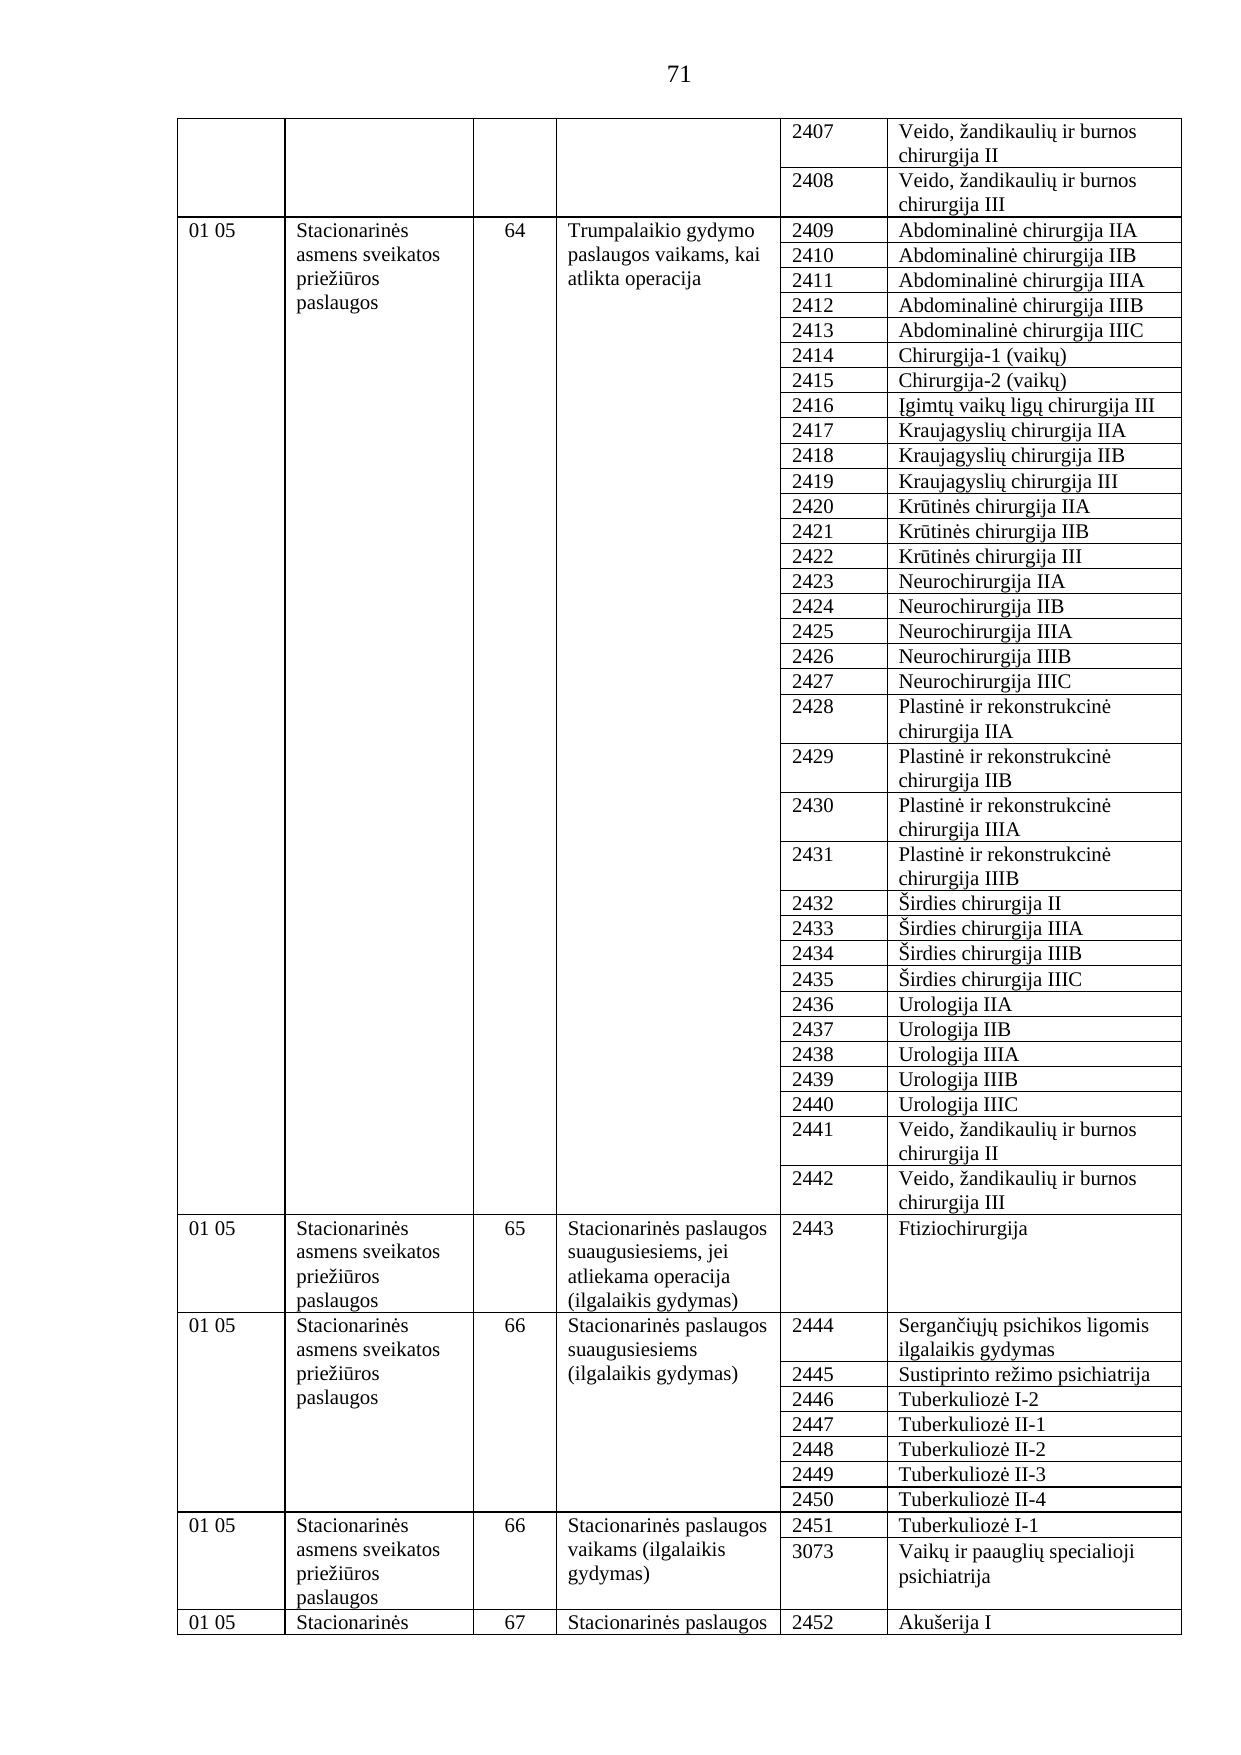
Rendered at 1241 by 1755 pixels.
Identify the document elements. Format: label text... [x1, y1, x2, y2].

table_cell 2437 [781, 1017, 887, 1041]
table_cell 2431 [781, 842, 887, 890]
table_cell Neurochirurgija IIB [888, 594, 1181, 618]
table_cell 2435 [781, 966, 887, 991]
table_cell 2436 [781, 992, 887, 1016]
table_cell 2416 [781, 393, 887, 417]
table_cell 2412 [781, 293, 887, 317]
table_cell 2443 [781, 1215, 887, 1312]
table_cell Stacionarinės paslaugos vaikams (ilgalaikis gydymas) [557, 1513, 780, 1609]
table_cell 67 [474, 1610, 556, 1634]
table_cell 01 05 [178, 1610, 284, 1634]
table_cell 2433 [781, 916, 887, 940]
table_cell Tuberkuliozė I-2 [888, 1387, 1181, 1411]
table_cell 2446 [781, 1387, 887, 1411]
table_cell 01 05 [178, 1513, 284, 1609]
table_cell Veido, žandikaulių ir burnos chirurgija II [888, 119, 1181, 167]
table_cell 2413 [781, 318, 887, 342]
table_cell 2415 [781, 368, 887, 392]
table_cell 2421 [781, 519, 887, 543]
table_cell 2428 [781, 695, 887, 743]
table_cell Akušerija I [888, 1610, 1181, 1634]
table_cell 2452 [781, 1610, 887, 1634]
table_cell 2441 [781, 1117, 887, 1165]
table_cell Krūtinės chirurgija III [888, 544, 1181, 568]
table_cell Stacionarinės asmens sveikatos priežiūros paslaugos [286, 1313, 473, 1511]
table_cell 2448 [781, 1437, 887, 1461]
table_cell 2439 [781, 1067, 887, 1091]
table_cell Stacionarinės paslaugos suaugusiesiems, jei atliekama operacija (ilgalaikis gydymas) [557, 1215, 780, 1312]
table_cell 2425 [781, 619, 887, 643]
table_cell 2427 [781, 669, 887, 693]
table_cell 2429 [781, 744, 887, 792]
table_cell Plastinė ir rekonstrukcinė chirurgija IIIA [888, 793, 1181, 841]
table_cell Stacionarinės [286, 1610, 473, 1634]
table_cell Urologija IIB [888, 1017, 1181, 1041]
table_cell Plastinė ir rekonstrukcinė chirurgija IIB [888, 744, 1181, 792]
table_cell [286, 119, 473, 216]
table_cell Ftiziochirurgija [888, 1215, 1181, 1312]
table_cell 2417 [781, 418, 887, 442]
table_cell 01 05 [178, 1313, 284, 1511]
table_cell Veido, žandikaulių ir burnos chirurgija III [888, 1166, 1181, 1214]
table_cell 2451 [781, 1513, 887, 1537]
table_cell 2418 [781, 444, 887, 467]
table_cell 2420 [781, 494, 887, 518]
table_cell 2408 [781, 168, 887, 216]
table_cell 2409 [781, 218, 887, 242]
table_cell 2432 [781, 891, 887, 915]
table_cell Krūtinės chirurgija IIA [888, 494, 1181, 518]
table_cell Tuberkuliozė II-1 [888, 1412, 1181, 1436]
table_cell Sustiprinto režimo psichiatrija [888, 1362, 1181, 1386]
table_cell 01 05 [178, 1215, 284, 1312]
table_cell Įgimtų vaikų ligų chirurgija III [888, 393, 1181, 417]
table_cell 2426 [781, 644, 887, 668]
table_cell 2422 [781, 544, 887, 568]
table_cell Tuberkuliozė II-4 [888, 1488, 1181, 1511]
table_cell Širdies chirurgija II [888, 891, 1181, 915]
table_cell 2450 [781, 1488, 887, 1511]
table_cell Tuberkuliozė II-3 [888, 1462, 1181, 1486]
table_cell Urologija IIIB [888, 1067, 1181, 1091]
table_cell 2447 [781, 1412, 887, 1436]
table_cell Chirurgija-2 (vaikų) [888, 368, 1181, 392]
table_cell Kraujagyslių chirurgija III [888, 469, 1181, 493]
table_cell 3073 [781, 1538, 887, 1609]
table_cell Plastinė ir rekonstrukcinė chirurgija IIA [888, 695, 1181, 743]
table_cell 2445 [781, 1362, 887, 1386]
table_cell Širdies chirurgija IIIB [888, 941, 1181, 965]
table_cell 2438 [781, 1042, 887, 1066]
table_cell Abdominalinė chirurgija IIIA [888, 268, 1181, 292]
table_cell Trumpalaikio gydymo paslaugos vaikams, kai atlikta operacija [557, 218, 780, 1214]
table_cell 2434 [781, 941, 887, 965]
table_cell [557, 119, 780, 216]
table_cell 2423 [781, 569, 887, 593]
table_cell Stacionarinės asmens sveikatos priežiūros paslaugos [286, 1215, 473, 1312]
table_cell Stacionarinės paslaugos suaugusiesiems (ilgalaikis gydymas) [557, 1313, 780, 1511]
table_cell Stacionarinės asmens sveikatos priežiūros paslaugos [286, 218, 473, 1214]
table_cell Urologija IIIC [888, 1092, 1181, 1116]
table_cell 01 05 [178, 218, 284, 1214]
table_cell 2411 [781, 268, 887, 292]
table_cell 2410 [781, 243, 887, 267]
table_cell Kraujagyslių chirurgija IIB [888, 444, 1181, 467]
table_cell Stacionarinės paslaugos [557, 1610, 780, 1634]
table_cell 2419 [781, 469, 887, 493]
table_cell Neurochirurgija IIA [888, 569, 1181, 593]
table_cell Širdies chirurgija IIIC [888, 966, 1181, 991]
table_cell Kraujagyslių chirurgija IIA [888, 418, 1181, 442]
table_cell Sergančiųjų psichikos ligomis ilgalaikis gydymas [888, 1313, 1181, 1361]
table_cell 64 [474, 218, 556, 1214]
table_cell Stacionarinės asmens sveikatos priežiūros paslaugos [286, 1513, 473, 1609]
table_cell Vaikų ir paauglių specialioji psichiatrija [888, 1538, 1181, 1609]
table_cell Chirurgija-1 (vaikų) [888, 343, 1181, 367]
table_cell 2424 [781, 594, 887, 618]
table_cell 66 [474, 1513, 556, 1609]
table_cell Abdominalinė chirurgija IIIB [888, 293, 1181, 317]
table_cell [178, 119, 284, 216]
table_cell Neurochirurgija IIIC [888, 669, 1181, 693]
table_cell Tuberkuliozė II-2 [888, 1437, 1181, 1461]
table_cell Veido, žandikaulių ir burnos chirurgija II [888, 1117, 1181, 1165]
table_cell Veido, žandikaulių ir burnos chirurgija III [888, 168, 1181, 216]
table_cell Neurochirurgija IIIB [888, 644, 1181, 668]
table_cell 2444 [781, 1313, 887, 1361]
table_cell Abdominalinė chirurgija IIA [888, 218, 1181, 242]
table_cell 66 [474, 1313, 556, 1511]
table_cell 2407 [781, 119, 887, 167]
table_cell Urologija IIA [888, 992, 1181, 1016]
table_cell Urologija IIIA [888, 1042, 1181, 1066]
table_cell [474, 119, 556, 216]
table_cell 2442 [781, 1166, 887, 1214]
table_cell Plastinė ir rekonstrukcinė chirurgija IIIB [888, 842, 1181, 890]
table_cell 2449 [781, 1462, 887, 1486]
table_cell Abdominalinė chirurgija IIB [888, 243, 1181, 267]
table_cell 65 [474, 1215, 556, 1312]
table_cell 2430 [781, 793, 887, 841]
table_cell Tuberkuliozė I-1 [888, 1513, 1181, 1537]
table_cell Abdominalinė chirurgija IIIC [888, 318, 1181, 342]
table_cell 2440 [781, 1092, 887, 1116]
table_cell Širdies chirurgija IIIA [888, 916, 1181, 940]
table_cell 2414 [781, 343, 887, 367]
table_cell Neurochirurgija IIIA [888, 619, 1181, 643]
table_cell Krūtinės chirurgija IIB [888, 519, 1181, 543]
